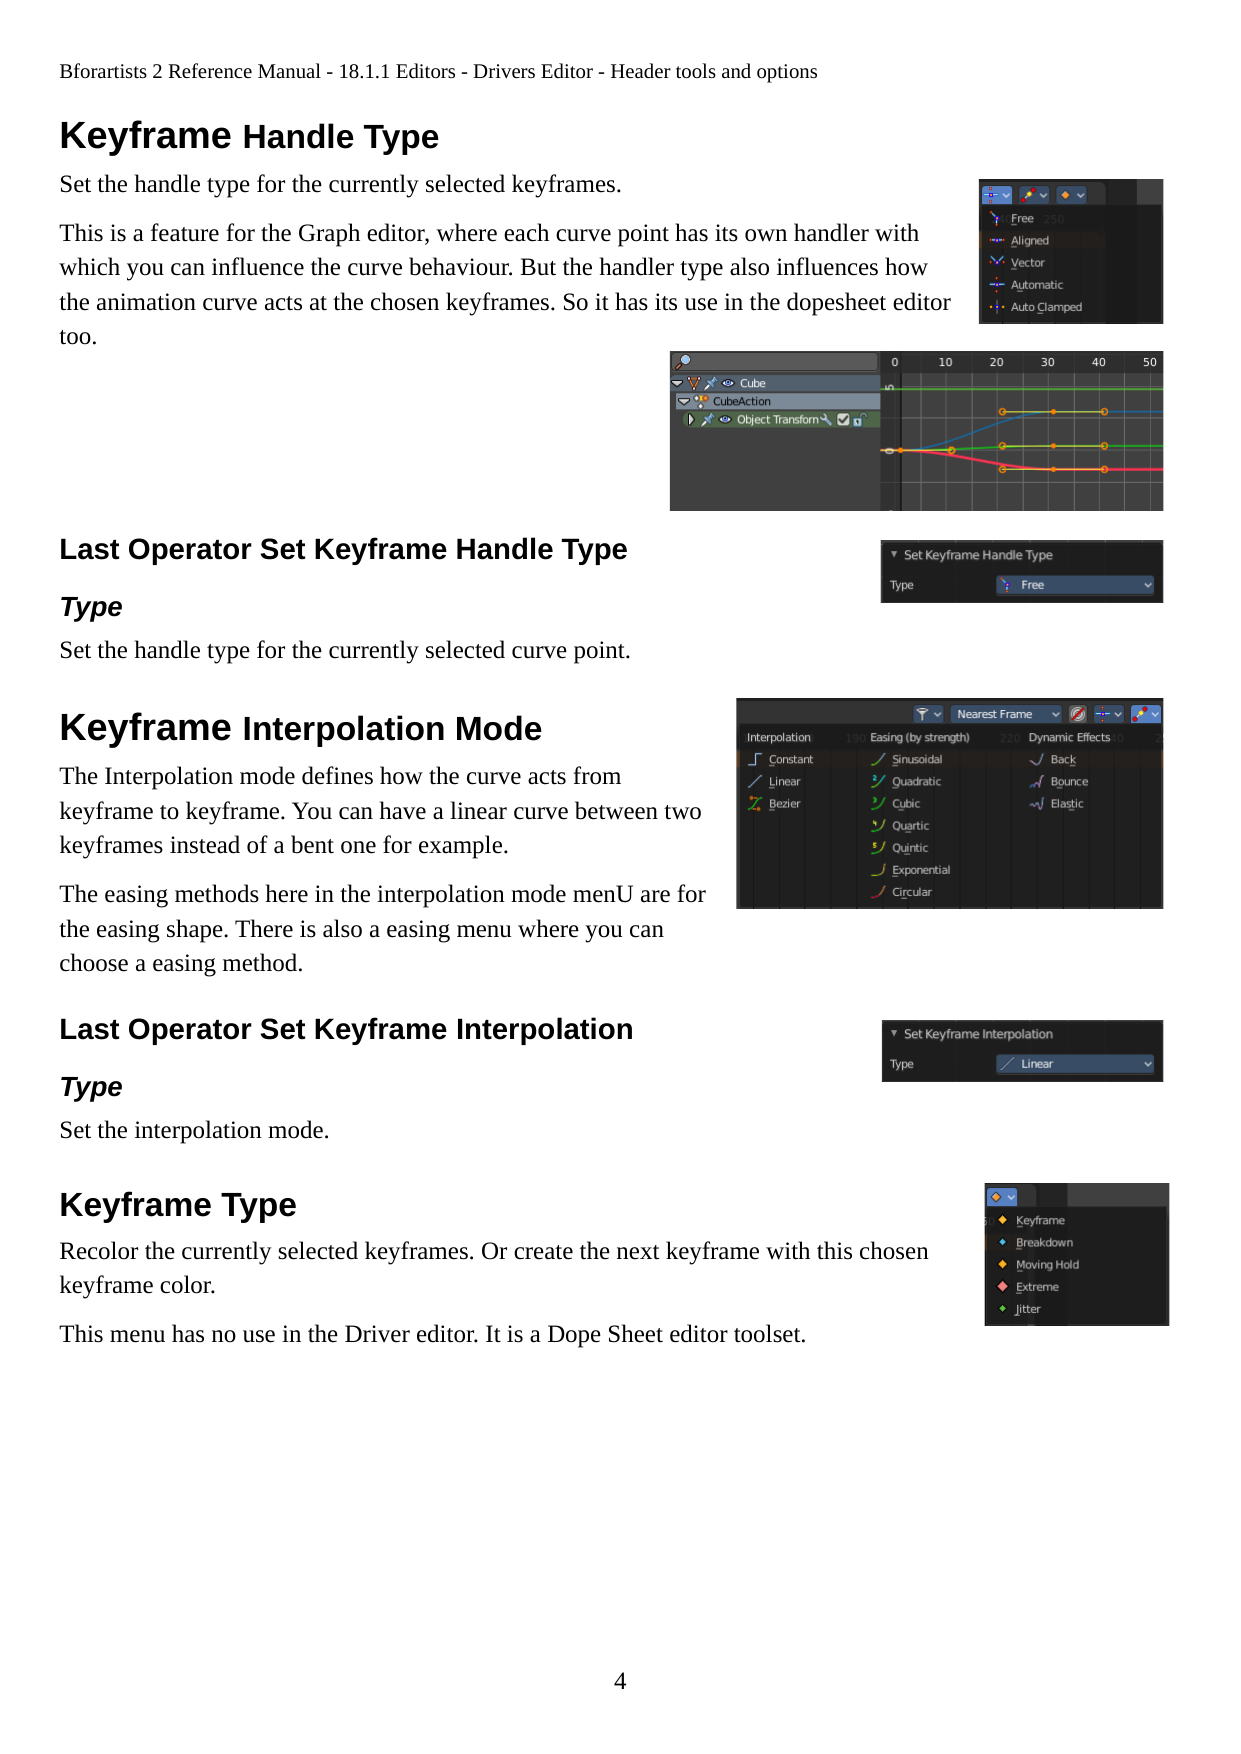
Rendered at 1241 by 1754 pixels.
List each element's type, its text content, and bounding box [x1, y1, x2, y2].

text This menu has no use in the Driver editor. It is a Dope Sheet editor toolset. [59, 1319, 1181, 1348]
subtitle Keyframe Interpolation Mode [59, 705, 736, 749]
subtitle [1170, 1185, 1181, 1223]
picture [978, 179, 1164, 324]
subtitle Last Operator Set Keyframe Interpolation [59, 1012, 1181, 1046]
subtitle Type [59, 1071, 1181, 1102]
text Set the handle type for the currently selected curve point. [59, 635, 1181, 664]
subtitle Last Operator Set Keyframe Handle Type [59, 532, 1181, 566]
picture [736, 698, 1164, 909]
text Recolor the currently selected keyframes. Or create the next keyframe with this chosen keyframe color. [59, 1236, 984, 1299]
picture [880, 540, 1164, 603]
picture [984, 1183, 1170, 1326]
subtitle Keyframe Type [59, 1185, 984, 1223]
picture [881, 1020, 1164, 1082]
text This is a feature for the Graph editor, where each curve point has its own handler with which you can influence the curve behaviour. But the handler type also influences how the animation curve acts at the chosen keyframes. So it has its use in the dopesheet editor too. [59, 218, 1181, 350]
text The Interpolation mode defines how the curve acts from keyframe to keyframe. You can have a linear curve between two keyframes instead of a bent one for example. [59, 761, 736, 859]
text Set the interpolation mode. [59, 1115, 1181, 1144]
text Set the handle type for the currently selected keyframes. [59, 169, 1181, 197]
subtitle Type [59, 591, 1181, 623]
picture [669, 351, 1164, 511]
text The easing methods here in the interpolation mode menU are for the easing shape. There is also a easing menu where you can choose a easing method. [59, 879, 1181, 977]
subtitle Keyframe Handle Type [59, 113, 1181, 156]
subtitle [1164, 705, 1181, 749]
